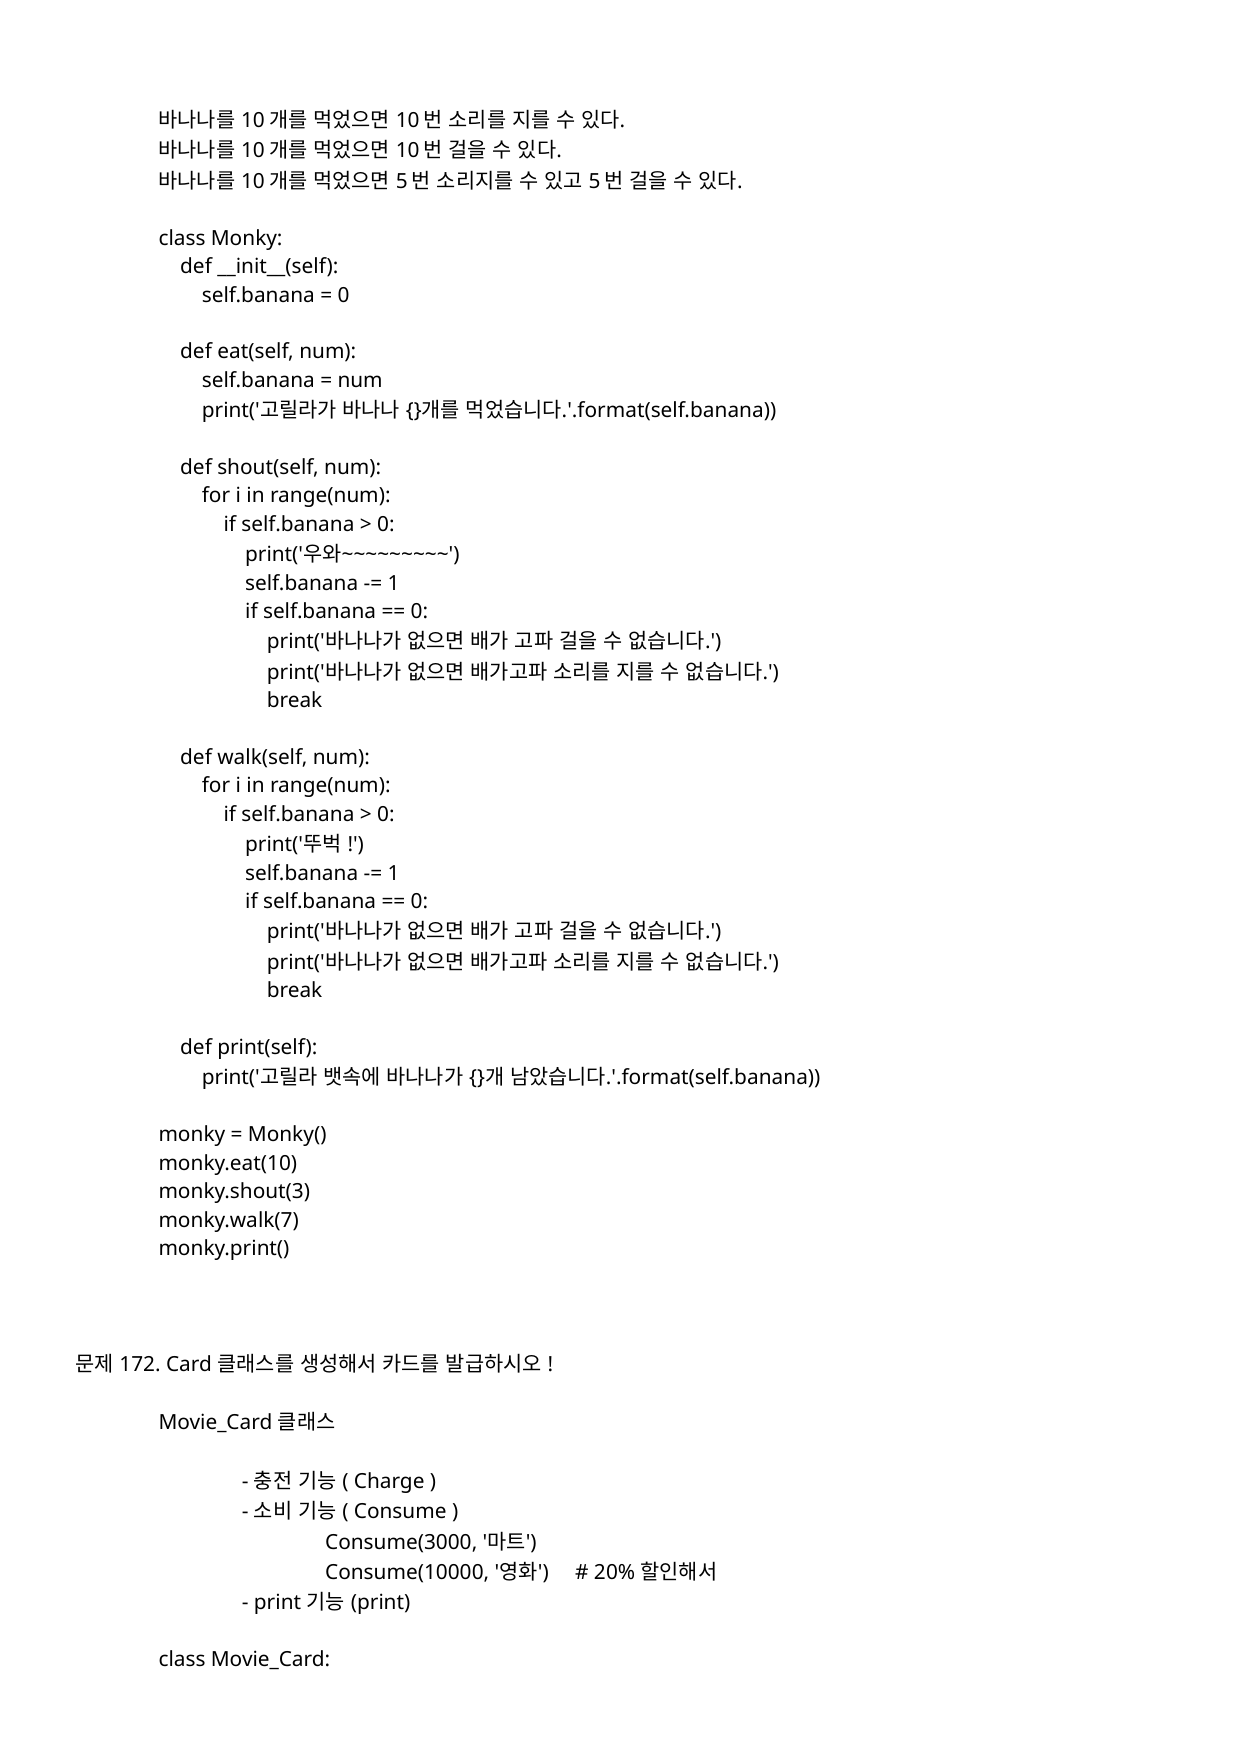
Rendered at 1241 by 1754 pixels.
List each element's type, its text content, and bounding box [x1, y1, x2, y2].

text print('바나나가 없으면 배가고파 소리를 지를 수 없습니다.') [75, 945, 1165, 975]
text def __init__(self): [75, 251, 1165, 280]
text monky.walk(7) [75, 1205, 1165, 1233]
text print('고릴라 뱃속에 바나나가 {}개 남았습니다.'.format(self.banana)) [75, 1061, 1165, 1091]
text - 소비 기능 ( Consume ) [75, 1495, 1165, 1525]
text print('바나나가 없으면 배가 고파 걸을 수 없습니다.') [75, 915, 1165, 945]
text print('우와~~~~~~~~~') [75, 537, 1165, 568]
text print('바나나가 없으면 배가고파 소리를 지를 수 없습니다.') [75, 655, 1165, 685]
text monky.print() [75, 1233, 1165, 1262]
text - 충전 기능 ( Charge ) [75, 1464, 1165, 1495]
text class Monky: [75, 223, 1165, 251]
text self.banana = num [75, 365, 1165, 393]
text Movie_Card 클래스 [75, 1406, 1165, 1436]
text if self.banana > 0: [75, 799, 1165, 827]
text 바나나를 10개를 먹었으면 5번 소리지를 수 있고 5번 걸을 수 있다. [75, 164, 1165, 194]
text monky.eat(10) [75, 1148, 1165, 1176]
text def eat(self, num): [75, 337, 1165, 365]
text def shout(self, num): [75, 452, 1165, 481]
text self.banana -= 1 [75, 858, 1165, 886]
text if self.banana > 0: [75, 509, 1165, 537]
text if self.banana == 0: [75, 596, 1165, 625]
text for i in range(num): [75, 481, 1165, 509]
text monky.shout(3) [75, 1176, 1165, 1205]
text def print(self): [75, 1032, 1165, 1061]
text print('바나나가 없으면 배가 고파 걸을 수 없습니다.') [75, 625, 1165, 655]
text def walk(self, num): [75, 742, 1165, 771]
text 바나나를 10개를 먹었으면 10번 소리를 지를 수 있다. [75, 103, 1165, 134]
text Consume(10000, '영화') # 20% 할인해서 [75, 1555, 1165, 1586]
text - print 기능 (print) [75, 1586, 1165, 1616]
text self.banana = 0 [75, 280, 1165, 308]
text for i in range(num): [75, 771, 1165, 799]
text if self.banana == 0: [75, 886, 1165, 915]
text break [75, 685, 1165, 714]
text print('뚜벅 !') [75, 827, 1165, 858]
text break [75, 975, 1165, 1004]
text class Movie_Card: [75, 1644, 1165, 1673]
text print('고릴라가 바나나 {}개를 먹었습니다.'.format(self.banana)) [75, 393, 1165, 424]
text 문제 172. Card 클래스를 생성해서 카드를 발급하시오 ! [75, 1347, 1165, 1377]
text Consume(3000, '마트') [75, 1525, 1165, 1555]
text self.banana -= 1 [75, 568, 1165, 596]
text monky = Monky() [75, 1119, 1165, 1148]
text 바나나를 10개를 먹었으면 10번 걸을 수 있다. [75, 134, 1165, 164]
